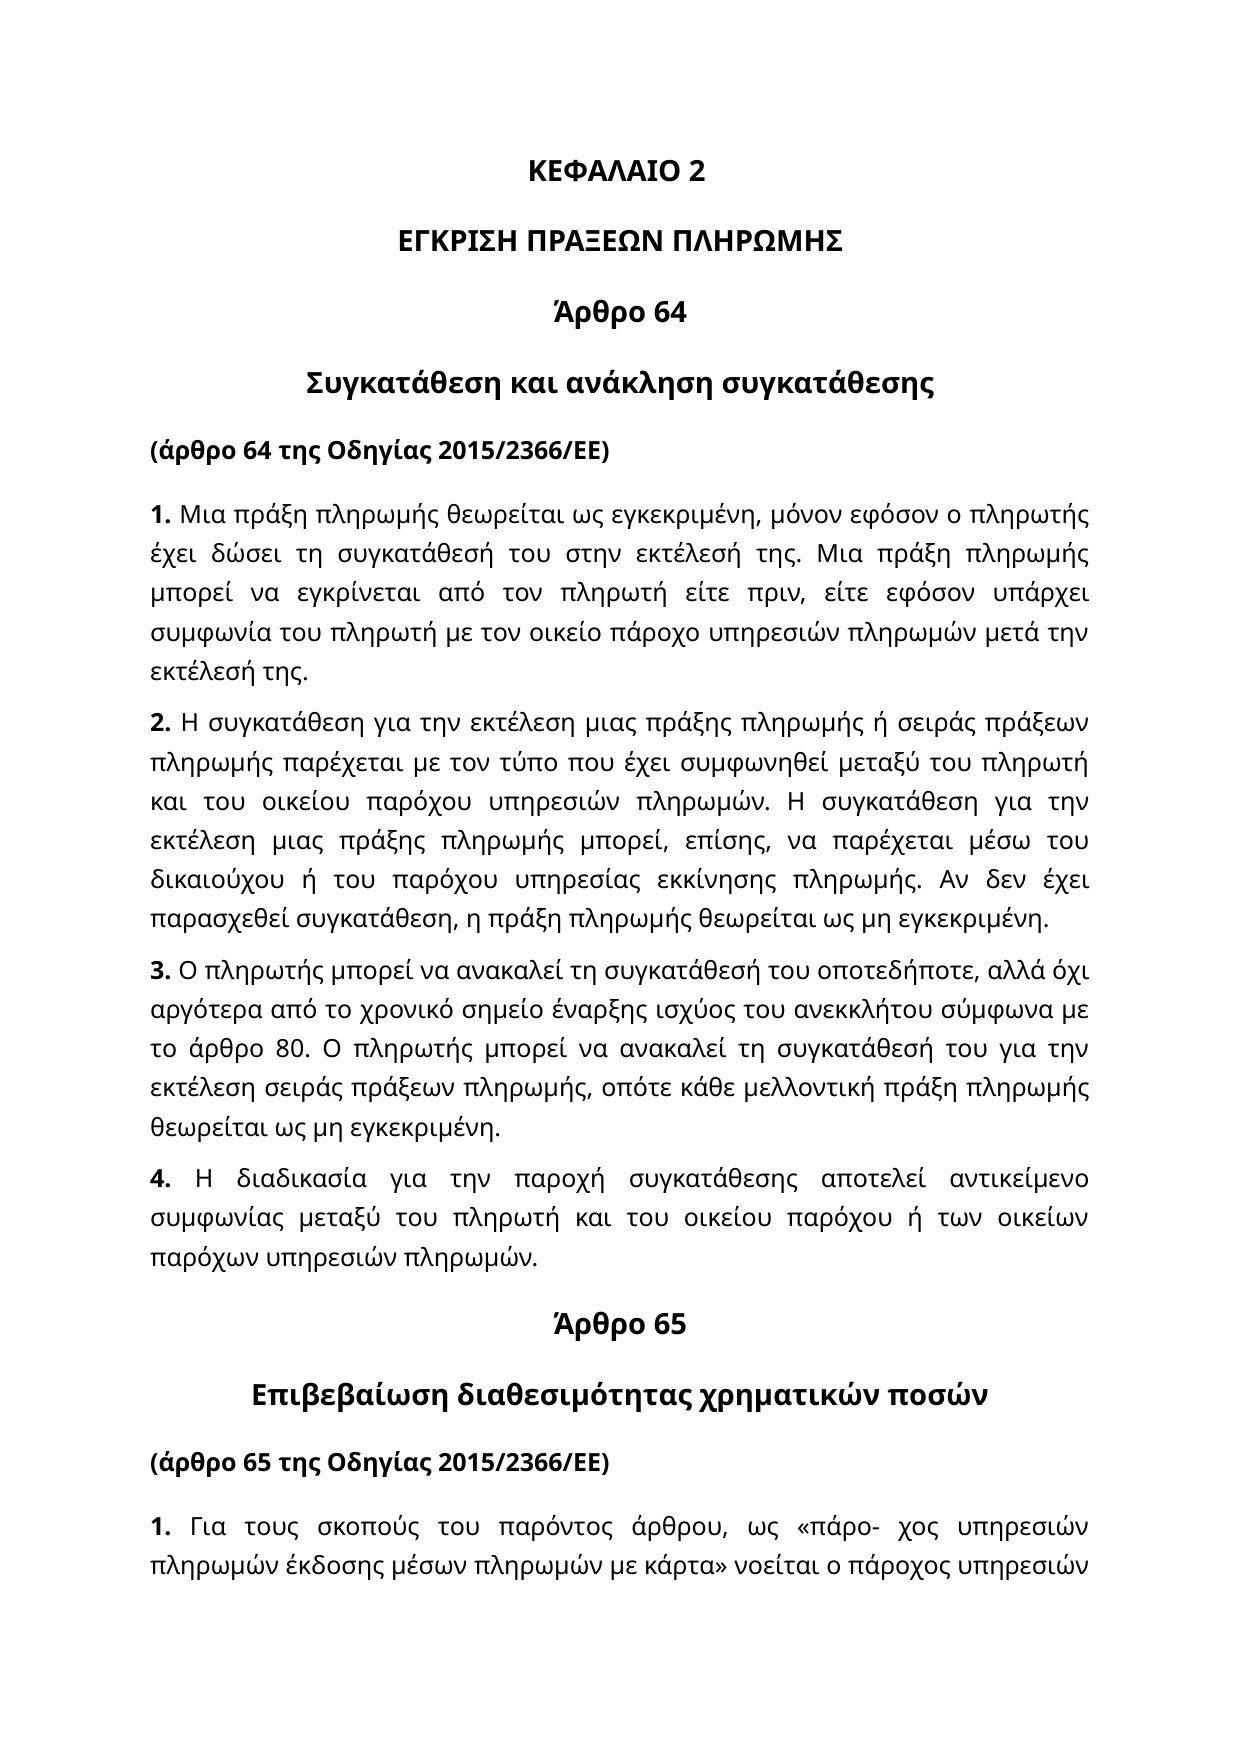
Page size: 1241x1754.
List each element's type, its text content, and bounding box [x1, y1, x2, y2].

text 2. Η συγκατάθεση για την εκτέλεση μιας πράξης πληρωμής ή σειράς πράξεων πληρωμής παρέχεται με τον τύπο που έχει συμφωνηθεί μεταξύ του πληρωτή και του οικείου παρόχου υπηρεσιών πληρωμών. Η συγκατάθεση για την εκτέλεση μιας πράξης πληρωμής μπορεί, επίσης, να παρέχεται μέσω του δικαιούχου ή του παρόχου υπηρεσίας εκκίνησης πληρωμής. Αν δεν έχει παρασχεθεί συγκατάθεση, η πράξη πληρωμής θεωρείται ως μη εγκεκριμένη. [150, 705, 1090, 935]
text 4. Η διαδικασία για την παροχή συγκατάθεσης αποτελεί αντικείμενο συμφωνίας μεταξύ του πληρωτή και του οικείου παρόχου ή των οικείων παρόχων υπηρεσιών πληρωμών. [150, 1161, 1090, 1273]
subtitle Άρθρο 65 [150, 1303, 1090, 1343]
subtitle Συγκατάθεση και ανάκληση συγκατάθεσης [150, 362, 1090, 402]
text 3. Ο πληρωτής μπορεί να ανακαλεί τη συγκατάθεσή του οποτεδήποτε, αλλά όχι αργότερα από το χρονικό σημείο έναρξης ισχύος του ανεκκλήτου σύμφωνα με το άρθρο 80. Ο πληρωτής μπορεί να ανακαλεί τη συγκατάθεσή του για την εκτέλεση σειράς πράξεων πληρωμής, οπότε κάθε μελλοντική πράξη πληρωμής θεωρείται ως μη εγκεκριμένη. [150, 952, 1090, 1143]
subtitle ΚΕΦΑΛΑΙΟ 2 [150, 150, 1090, 190]
subtitle Άρθρο 64 [150, 291, 1090, 331]
text 1. Για τους σκοπούς του παρόντος άρθρου, ως «πάρο- χος υπηρεσιών πληρωμών έκδοσης μέσων πληρωμών με κάρτα» νοείται ο πάροχος υπηρεσιών [150, 1509, 1090, 1582]
text (άρθρο 64 της Οδηγίας 2015/2366/ΕΕ) [150, 432, 1090, 467]
subtitle Επιβεβαίωση διαθεσιμότητας χρηματικών ποσών [150, 1374, 1090, 1414]
text (άρθρο 65 της Οδηγίας 2015/2366/ΕΕ) [150, 1444, 1090, 1479]
subtitle ΕΓΚΡΙΣΗ ΠΡΑΞΕΩΝ ΠΛΗΡΩΜΗΣ [150, 221, 1090, 260]
text 1. Μια πράξη πληρωμής θεωρείται ως εγκεκριμένη, μόνον εφόσον ο πληρωτής έχει δώσει τη συγκατάθεσή του στην εκτέλεσή της. Μια πράξη πληρωμής μπορεί να εγκρίνεται από τον πληρωτή είτε πριν, είτε εφόσον υπάρχει συμφωνία του πληρωτή με τον οικείο πάροχο υπηρεσιών πληρωμών μετά την εκτέλεσή της. [150, 497, 1090, 687]
